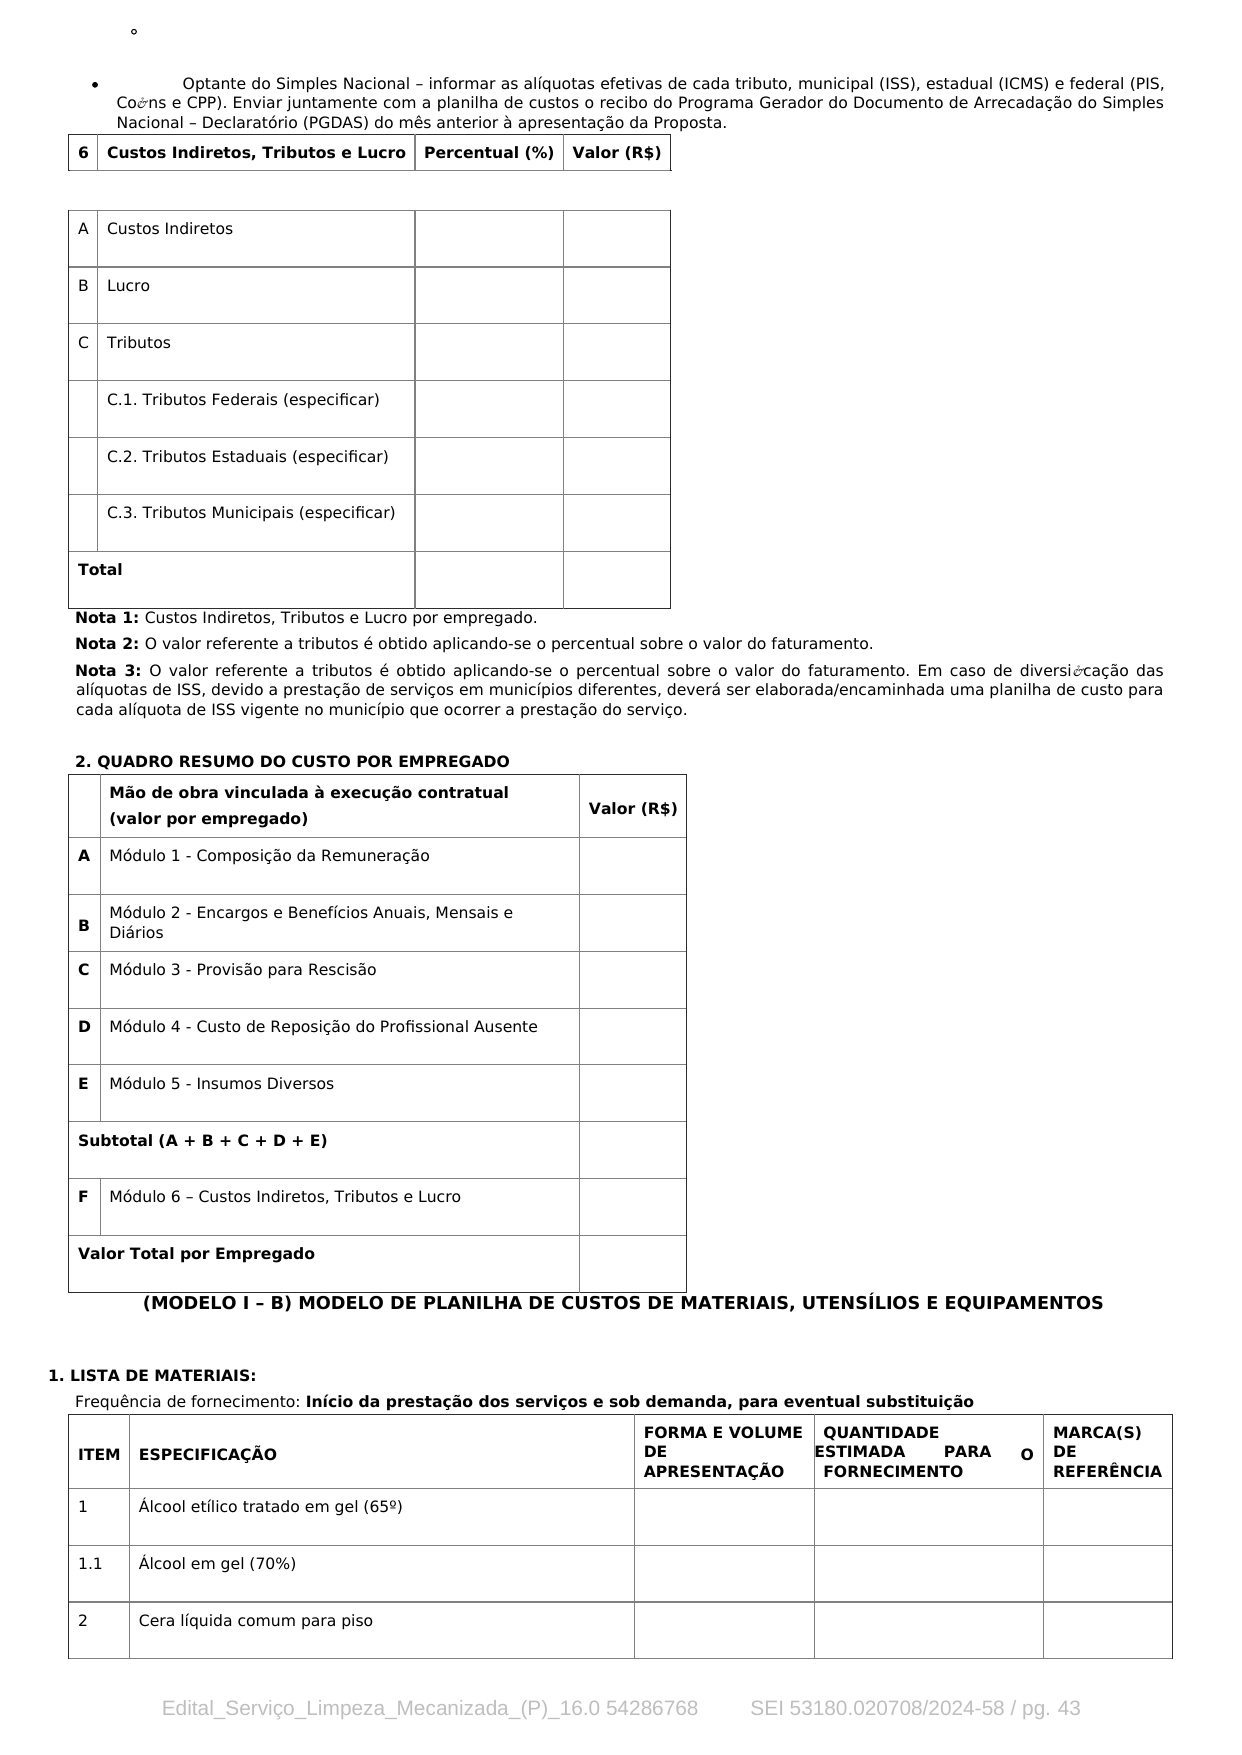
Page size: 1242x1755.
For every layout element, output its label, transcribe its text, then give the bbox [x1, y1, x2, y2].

table_cell [580, 1122, 686, 1178]
table_cell Módulo 1 - Composição da Remuneração [101, 838, 579, 894]
table_header QUANTIDADE ESTIMADA PARA FORNECIMENTO [815, 1415, 1020, 1488]
table_header [69, 775, 100, 837]
text Nota 1: Custos Indiretos, Tributos e Lucro por empregado. [75, 609, 1166, 627]
table_cell Valor Total por Empregado [69, 1236, 579, 1292]
table_header Valor (R$) [564, 135, 670, 170]
table_cell [1044, 1489, 1172, 1544]
table_header Custos Indiretos, Tributos e Lucro [98, 135, 414, 170]
table_cell [635, 1489, 814, 1544]
table_cell [1044, 1546, 1172, 1601]
table_cell [815, 1489, 1020, 1544]
table_cell Álcool em gel (70%) [130, 1546, 634, 1601]
table_header ITEM [69, 1415, 129, 1488]
table_cell [635, 1546, 814, 1601]
table_cell [564, 324, 670, 380]
table_cell Subtotal (A + B + C + D + E) [69, 1122, 579, 1178]
table_cell Cera líquida comum para piso [130, 1603, 634, 1658]
table_cell [580, 838, 686, 894]
table_cell F [69, 1179, 100, 1235]
table_cell [69, 495, 97, 551]
table_cell Módulo 4 - Custo de Reposição do Profissional Ausente [101, 1009, 579, 1064]
text 2. QUADRO RESUMO DO CUSTO POR EMPREGADO [75, 753, 1167, 772]
table_header Valor (R$) [580, 775, 686, 837]
table_cell [580, 895, 686, 951]
table_cell Lucro [98, 268, 414, 323]
table_cell [580, 1065, 686, 1121]
table_cell B [69, 895, 100, 951]
table_cell [1020, 1546, 1043, 1601]
table_cell [580, 1009, 686, 1064]
table_cell [416, 552, 563, 608]
table_cell [416, 324, 563, 380]
table_cell C [69, 952, 100, 1007]
table_header [564, 211, 670, 266]
table_cell Álcool etílico tratado em gel (65º) [130, 1489, 634, 1544]
table_cell [416, 438, 563, 494]
text Optante do Simples Nacional – informar as alíquotas efetivas de cada tributo, municipal (ISS), estadual (ICMS) e federal (PIS, Cons e CPP). Enviar juntamente com a planilha de custos o recibo do Programa Gerador do Documento de Arrecadação do Simples Nacional – Declaratório (PGDAS) do mês anterior à apresentação da Proposta. [115, 75, 1166, 132]
table_cell Módulo 5 - Insumos Diversos [101, 1065, 579, 1121]
table_cell C [69, 324, 97, 380]
table_header Percentual (%) [416, 135, 563, 170]
table_header O [1020, 1415, 1043, 1488]
table_cell B [69, 268, 97, 323]
table_cell Total [69, 552, 414, 608]
table_header FORMA E VOLUME DE APRESENTAÇÃO [635, 1415, 814, 1488]
table_cell [564, 381, 670, 437]
table_cell [564, 438, 670, 494]
table_cell [1020, 1489, 1043, 1544]
text Nota 2: O valor referente a tributos é obtido aplicando-se o percentual sobre o valor do faturamento. [75, 635, 1166, 653]
table_cell [815, 1603, 1020, 1658]
table_cell 1.1 [69, 1546, 129, 1601]
table_cell 2 [69, 1603, 129, 1658]
table_cell [635, 1603, 814, 1658]
table_cell [580, 952, 686, 1007]
table_cell C.3. Tributos Municipais (especificar) [98, 495, 414, 551]
table_cell [564, 268, 670, 323]
list LISTA DE MATERIAIS: [48, 1367, 1167, 1385]
table_cell [69, 438, 97, 494]
table_cell D [69, 1009, 100, 1064]
table_header [416, 211, 563, 266]
table_cell 1 [69, 1489, 129, 1544]
table_cell Módulo 3 - Provisão para Rescisão [101, 952, 579, 1007]
table_cell [416, 381, 563, 437]
table_header Custos Indiretos [98, 211, 414, 266]
table_cell [1044, 1603, 1172, 1658]
table_cell [815, 1546, 1020, 1601]
table_cell [580, 1236, 686, 1292]
table_cell E [69, 1065, 100, 1121]
table_cell [564, 495, 670, 551]
table_cell Tributos [98, 324, 414, 380]
text Nota 3: O valor referente a tributos é obtido aplicando-se o percentual sobre o valor do faturamento. Em caso de diversicação das alíquotas de ISS, devido a prestação de serviços em municípios diferentes, deverá ser elaborada/encaminhada uma planilha de custo para cada alíquota de ISS vigente no município que ocorrer a prestação do serviço. [75, 662, 1166, 719]
table_cell [580, 1179, 686, 1235]
table_cell C.1. Tributos Federais (especificar) [98, 381, 414, 437]
table_header MARCA(S) DE REFERÊNCIA [1044, 1415, 1172, 1488]
table_header 6 [69, 135, 97, 170]
table_cell Módulo 2 - Encargos e Benefícios Anuais, Mensais e Diários [101, 895, 579, 951]
table_cell [416, 495, 563, 551]
table_cell [416, 268, 563, 323]
table_cell [564, 552, 670, 608]
table_cell A [69, 838, 100, 894]
table_header ESPECIFICAÇÃO [130, 1415, 634, 1488]
table_cell [1020, 1603, 1043, 1658]
subtitle (MODELO I – B) MODELO DE PLANILHA DE CUSTOS DE MATERIAIS, UTENSÍLIOS E EQUIPAMENTOS [70, 1293, 1177, 1313]
table_header A [69, 211, 97, 266]
text Frequência de fornecimento: Início da prestação dos serviços e sob demanda, para eventual substituição [75, 1393, 1167, 1412]
table_header Mão de obra vinculada à execução contratual (valor por empregado) [101, 775, 579, 837]
table_cell [69, 381, 97, 437]
table_cell C.2. Tributos Estaduais (especificar) [98, 438, 414, 494]
table_cell Módulo 6 – Custos Indiretos, Tributos e Lucro [101, 1179, 579, 1235]
